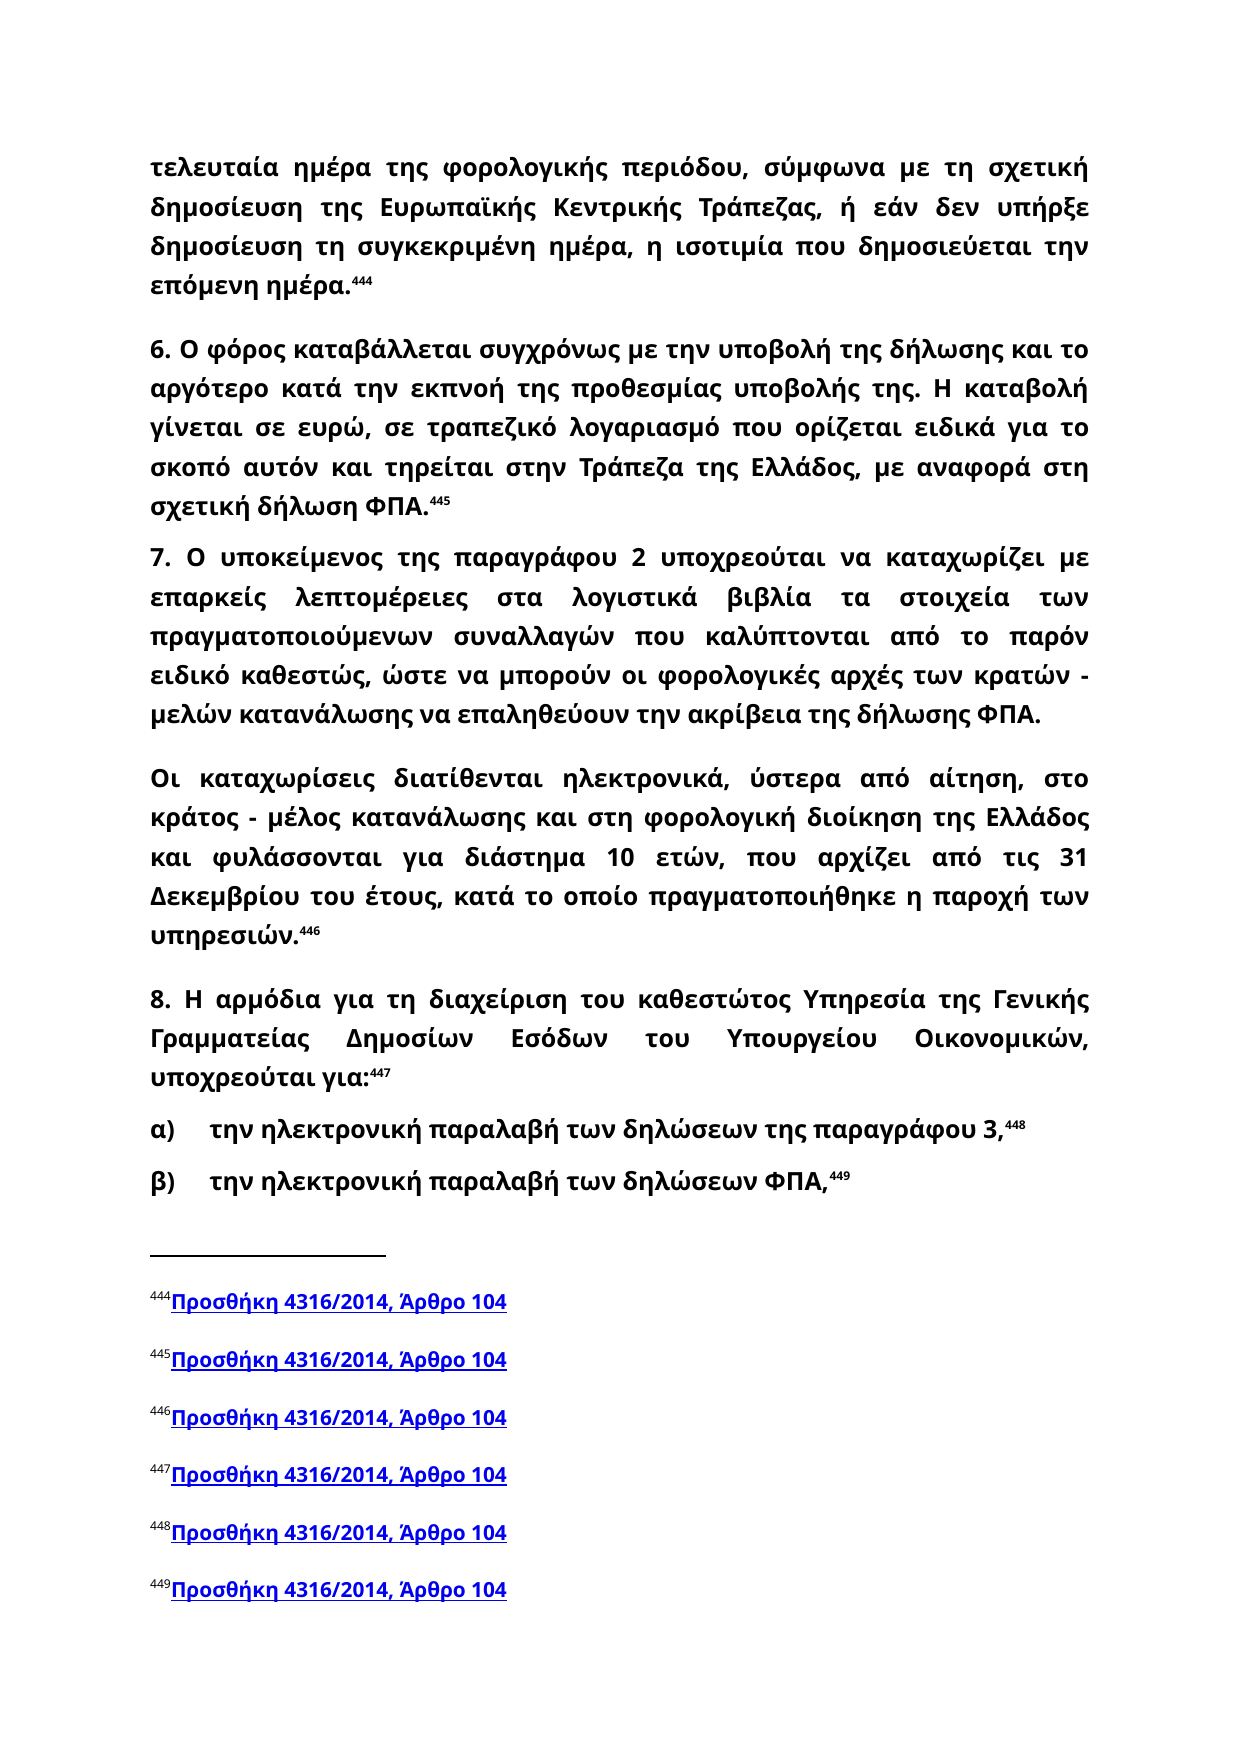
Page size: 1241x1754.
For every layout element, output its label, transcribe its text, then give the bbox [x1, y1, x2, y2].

text Προσθήκη 4316/2014, Άρθρο 104 [150, 1403, 1090, 1431]
text Προσθήκη 4316/2014, Άρθρο 104 [150, 1576, 1090, 1604]
text Προσθήκη 4316/2014, Άρθρο 104 [150, 1460, 1090, 1489]
text Προσθήκη 4316/2014, Άρθρο 104 [150, 1287, 1090, 1316]
text τελευταία ημέρα της φορολογικής περιόδου, σύμφωνα με τη σχετική δημοσίευση της Ευρωπαϊκής Κεντρικής Τράπεζας, ή εάν δεν υπήρξε δημοσίευση τη συγκεκριμένη ημέρα, η ισοτιμία που δημοσιεύεται την επόμενη ημέρα. [150, 150, 1090, 302]
text 6. Ο φόρος καταβάλλεται συγχρόνως με την υποβολή της δήλωσης και το αργότερο κατά την εκπνοή της προθεσμίας υποβολής της. Η καταβολή γίνεται σε ευρώ, σε τραπεζικό λογαριασμό που ορίζεται ειδικά για το σκοπό αυτόν και τηρείται στην Τράπεζα της Ελλάδος, με αναφορά στη σχετική δήλωση ΦΠΑ. [150, 332, 1090, 522]
text 7. Ο υποκείμενος της παραγράφου 2 υποχρεούται να καταχωρίζει με επαρκείς λεπτομέρειες στα λογιστικά βιβλία τα στοιχεία των πραγματοποιούμενων συναλλαγών που καλύπτονται από το παρόν ειδικό καθεστώς, ώστε να μπορούν οι φορολογικές αρχές των κρατών - μελών κατανάλωσης να επαληθεύουν την ακρίβεια της δήλωσης ΦΠΑ. [150, 540, 1090, 731]
text Οι καταχωρίσεις διατίθενται ηλεκτρονικά, ύστερα από αίτηση, στο κράτος - μέλος κατανάλωσης και στη φορολογική διοίκηση της Ελλάδος και φυλάσσονται για διάστημα 10 ετών, που αρχίζει από τις 31 Δεκεμβρίου του έτους, κατά το οποίο πραγματοποιήθηκε η παροχή των υπηρεσιών. [150, 761, 1090, 952]
list β) την ηλεκτρονική παραλαβή των δηλώσεων ΦΠΑ, [150, 1163, 1090, 1197]
list α) την ηλεκτρονική παραλαβή των δηλώσεων της παραγράφου 3, [150, 1112, 1090, 1146]
text Προσθήκη 4316/2014, Άρθρο 104 [150, 1345, 1090, 1373]
text 8. Η αρμόδια για τη διαχείριση του καθεστώτος Υπηρεσία της Γενικής Γραμματείας Δημοσίων Εσόδων του Υπουργείου Οικονομικών, υποχρεούται για: [150, 982, 1090, 1094]
text Προσθήκη 4316/2014, Άρθρο 104 [150, 1518, 1090, 1546]
